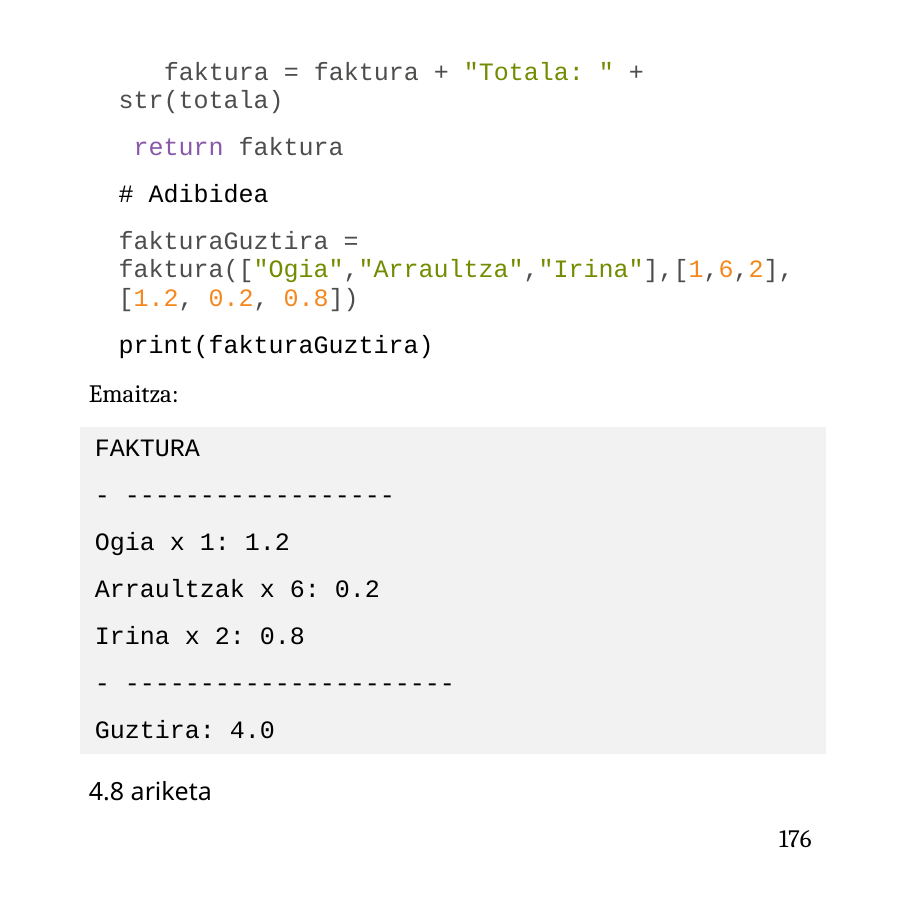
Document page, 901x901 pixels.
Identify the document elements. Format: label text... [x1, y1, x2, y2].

text Emaitza: [89, 379, 811, 408]
text Ogia x 1: 1.2 [86, 521, 820, 558]
text - ---------------------- [86, 662, 820, 699]
text Arraultzak x 6: 0.2 [86, 568, 820, 605]
text return faktura [118, 134, 811, 163]
text Guztira: 4.0 [86, 709, 820, 748]
text fakturaGuztira = faktura(["Ogia","Arraultza","Irina"],[1,6,2],[1.2, 0.2, 0.8]) [118, 229, 811, 314]
text print(fakturaGuztira) [118, 332, 811, 361]
text Irina x 2: 0.8 [86, 615, 820, 652]
text - ------------------ [86, 474, 820, 511]
text 4.8 ariketa [89, 773, 811, 807]
text FAKTURA [86, 433, 820, 464]
text # Adibidea [118, 182, 811, 210]
text faktura = faktura + "Totala: " + str(totala) [118, 59, 811, 116]
